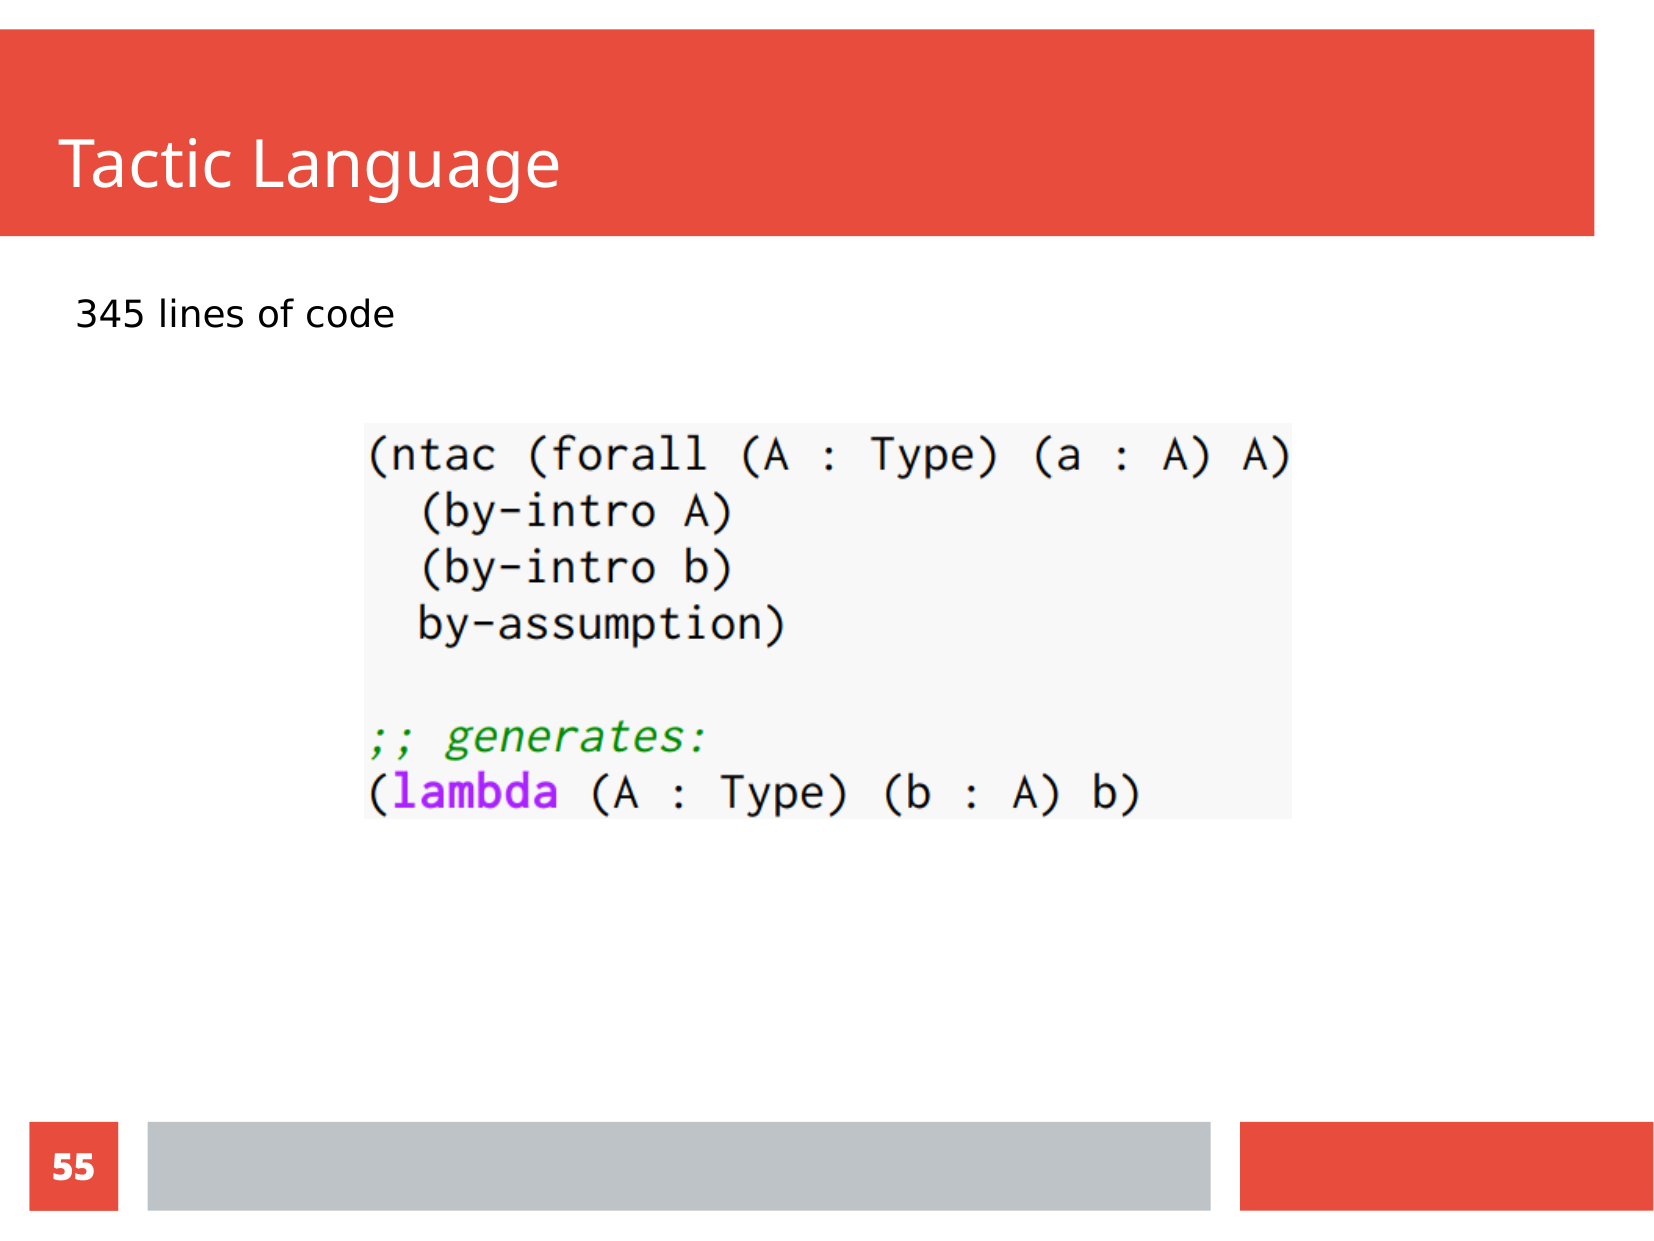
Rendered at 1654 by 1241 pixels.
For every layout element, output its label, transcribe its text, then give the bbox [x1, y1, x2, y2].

text_box 345 lines of code [60, 285, 556, 344]
title Tactic Language [59, 59, 1595, 207]
picture [364, 423, 1292, 819]
